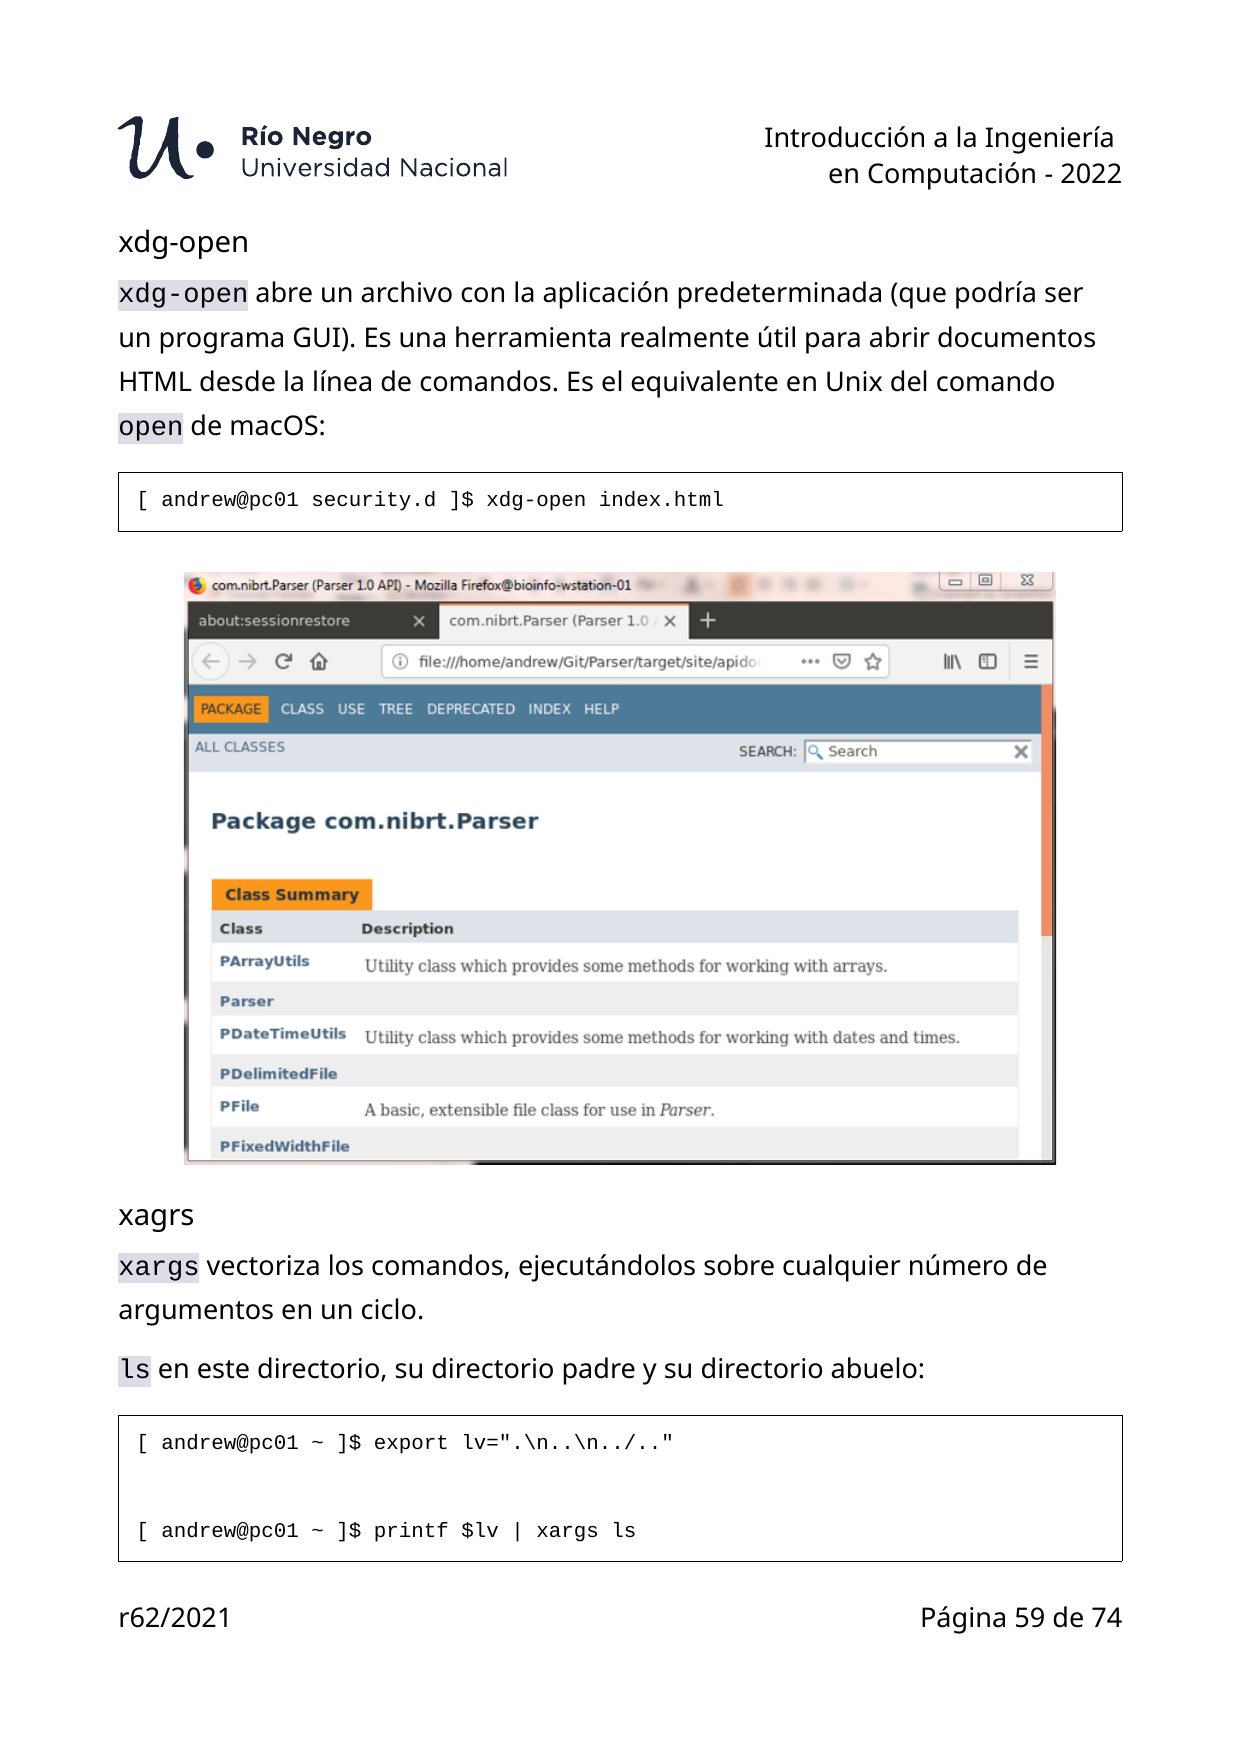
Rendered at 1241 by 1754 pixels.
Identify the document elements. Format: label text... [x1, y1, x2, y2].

text xdg-open abre un archivo con la aplicación predeterminada (que podría ser un programa GUI). Es una herramienta realmente útil para abrir documentos HTML desde la línea de comandos. Es el equivalente en Unix del comando open de macOS: [118, 274, 1122, 444]
text ls en este directorio, su directorio padre y su directorio abuelo: [118, 1349, 1122, 1387]
subtitle xdg-open [118, 221, 1122, 261]
text [ andrew@pc01 ~ ]$ export lv=".\n..\n../.." [119, 1416, 1122, 1456]
text [ andrew@pc01 security.d ]$ xdg-open index.html [119, 473, 1122, 531]
text xargs vectoriza los comandos, ejecutándolos sobre cualquier número de argumentos en un ciclo. [118, 1246, 1122, 1328]
text [ andrew@pc01 ~ ]$ printf $lv | xargs ls [119, 1502, 1122, 1561]
subtitle xagrs [118, 557, 1122, 1234]
picture [183, 572, 1057, 1165]
